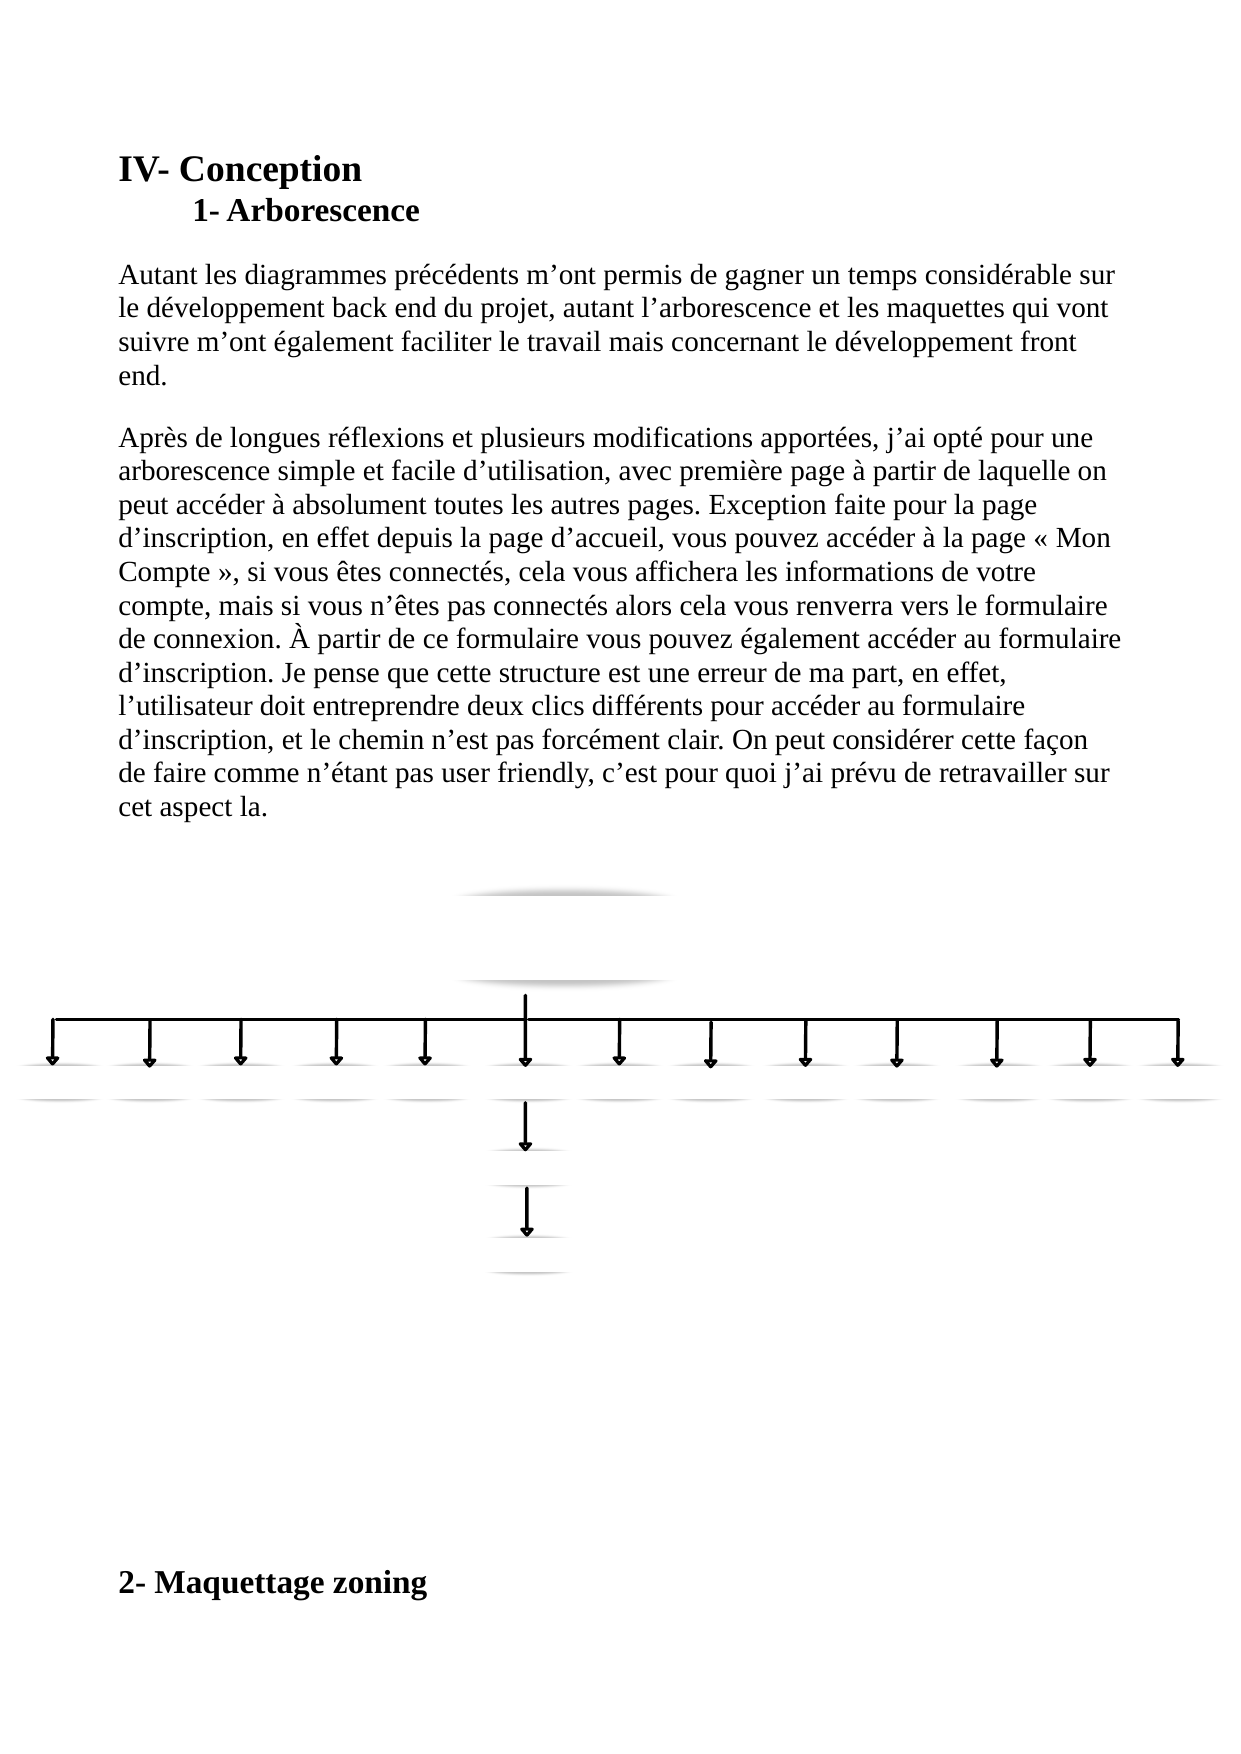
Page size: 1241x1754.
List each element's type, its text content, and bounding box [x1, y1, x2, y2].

text 1- Arborescence [118, 190, 1122, 228]
text IV- Conception [118, 147, 1122, 190]
text 2- Maquettage zoning [118, 1562, 1122, 1600]
text Autant les diagrammes précédents m’ont permis de gagner un temps considérable sur le développement back end du projet, autant l’arborescence et les maquettes qui vont suivre m’ont également faciliter le travail mais concernant le développement front end. [118, 257, 1122, 391]
text Après de longues réflexions et plusieurs modifications apportées, j’ai opté pour une arborescence simple et facile d’utilisation, avec première page à partir de laquelle on peut accéder à absolument toutes les autres pages. Exception faite pour la page d’inscription, en effet depuis la page d’accueil, vous pouvez accéder à la page « Mon Compte », si vous êtes connectés, cela vous affichera les informations de votre compte, mais si vous n’êtes pas connectés alors cela vous renverra vers le formulaire de connexion. À partir de ce formulaire vous pouvez également accéder au formulaire d’inscription. Je pense que cette structure est une erreur de ma part, en effet, l’utilisateur doit entreprendre deux clics différents pour accéder au formulaire d’inscription, et le chemin n’est pas forcément clair. On peut considérer cette façon de faire comme n’étant pas user friendly, c’est pour quoi j’ai prévu de retravailler sur cet aspect la. [118, 420, 1122, 822]
